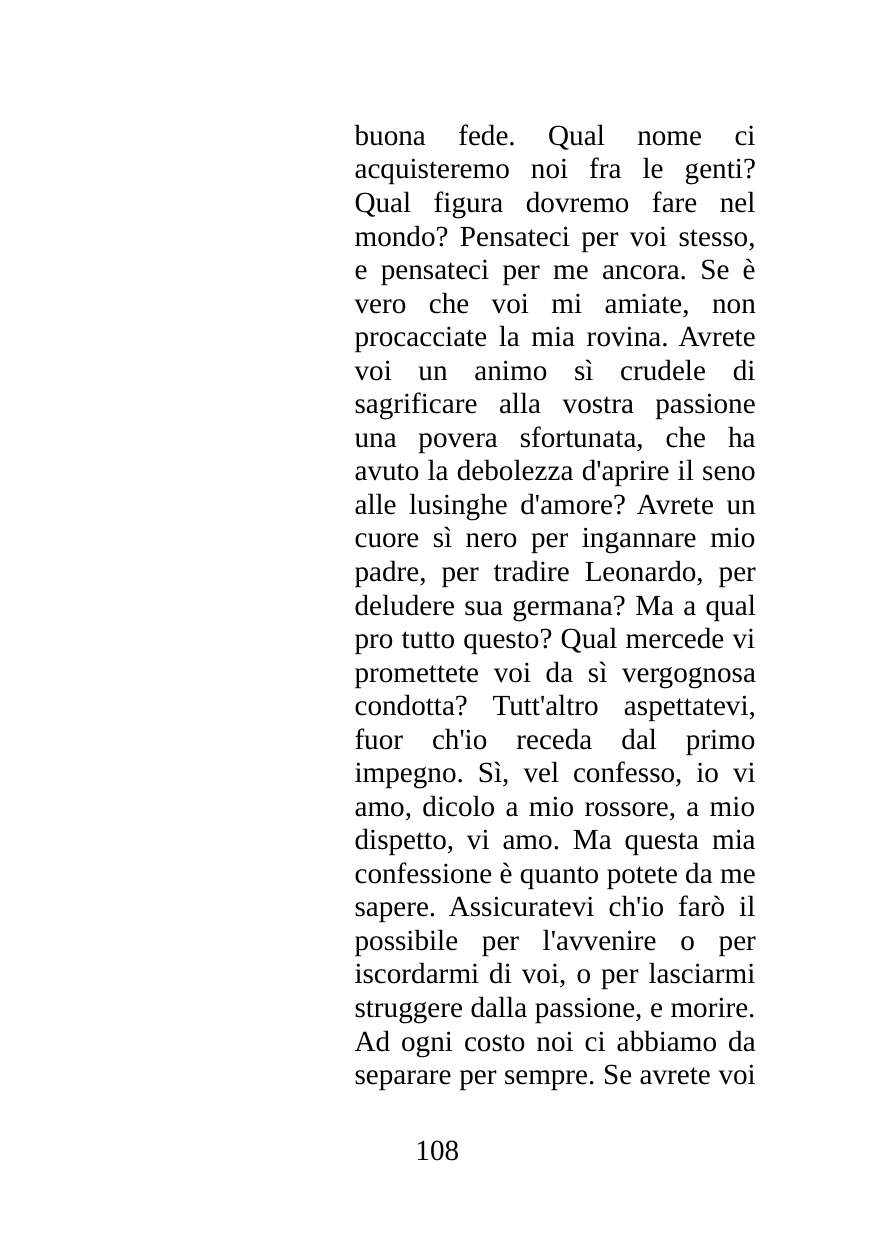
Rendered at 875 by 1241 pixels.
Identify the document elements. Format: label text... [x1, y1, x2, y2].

text buona fede. Qual nome ci acquisteremo noi fra le genti? Qual figura dovremo fare nel mondo? Pensateci per voi stesso, e pensateci per me ancora. Se è vero che voi mi amiate, non procacciate la mia rovina. Avrete voi un animo sì crudele di sagrificare alla vostra passione una povera sfortunata, che ha avuto la debolezza d'aprire il seno alle lusinghe d'amore? Avrete un cuore sì nero per ingannare mio padre, per tradire Leonardo, per deludere sua germana? Ma a qual pro tutto questo? Qual mercede vi promettete voi da sì vergognosa condotta? Tutt'altro aspettatevi, fuor ch'io receda dal primo impegno. Sì, vel confesso, io vi amo, dicolo a mio rossore, a mio dispetto, vi amo. Ma questa mia confessione è quanto potete da me sapere. Assicuratevi ch'io farò il possibile per l'avvenire o per iscordarmi di voi, o per lasciarmi struggere dalla passione, e morire. Ad ogni costo noi ci abbiamo da separare per sempre. Se avrete voi [118, 118, 756, 1091]
